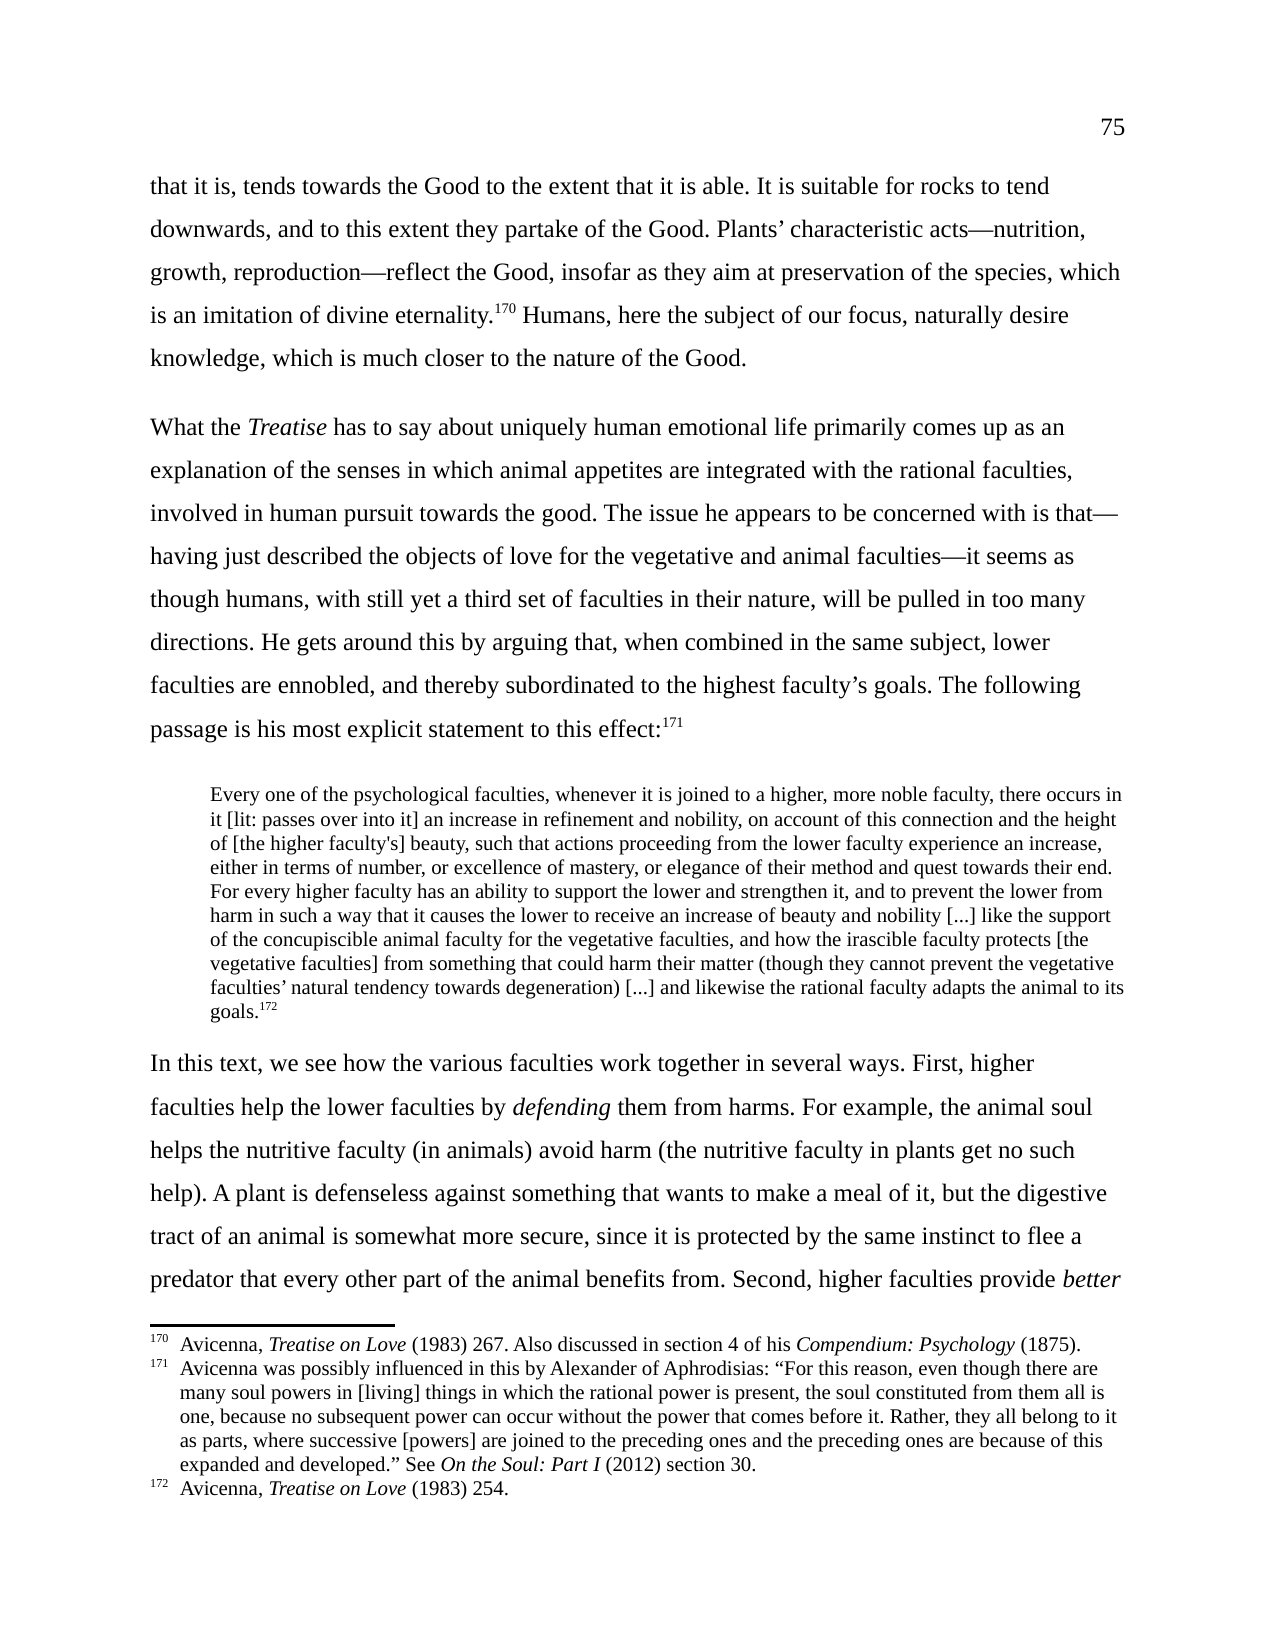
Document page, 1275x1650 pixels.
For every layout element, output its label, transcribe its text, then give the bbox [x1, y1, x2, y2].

text What the Treatise has to say about uniquely human emotional life primarily comes up as an explanation of the senses in which animal appetites are integrated with the rational faculties, involved in human pursuit towards the good. The issue he appears to be concerned with is that—having just described the objects of love for the vegetative and animal faculties—it seems as though humans, with still yet a third set of faculties in their nature, will be pulled in too many directions. He gets around this by arguing that, when combined in the same subject, lower faculties are ennobled, and thereby subordinated to the highest faculty’s goals. The following passage is his most explicit statement to this effect: [150, 412, 1125, 742]
text Avicenna, Treatise on Love (1983) 254. [150, 1476, 1125, 1500]
text that it is, tends towards the Good to the extent that it is able. It is suitable for rocks to tend downwards, and to this extent they partake of the Good. Plants’ characteristic acts—nutrition, growth, reproduction—reflect the Good, insofar as they aim at preservation of the species, which is an imitation of divine eternality. Humans, here the subject of our focus, naturally desire knowledge, which is much closer to the nature of the Good. [150, 171, 1125, 372]
text Avicenna was possibly influenced in this by Alexander of Aphrodisias: “For this reason, even though there are many soul powers in [living] things in which the rational power is present, the soul constituted from them all is one, because no subsequent power can occur without the power that comes before it. Rather, they all belong to it as parts, where successive [powers] are joined to the preceding ones and the preceding ones are because of this expanded and developed.” See On the Soul: Part I (2012) section 30. [150, 1356, 1125, 1476]
text Every one of the psychological faculties, whenever it is joined to a higher, more noble faculty, there occurs in it [lit: passes over into it] an increase in refinement and nobility, on account of this connection and the height of [the higher faculty's] beauty, such that actions proceeding from the lower faculty experience an increase, either in terms of number, or excellence of mastery, or elegance of their method and quest towards their end. For every higher faculty has an ability to support the lower and strengthen it, and to prevent the lower from harm in such a way that it causes the lower to receive an increase of beauty and nobility [...] like the support of the concupiscible animal faculty for the vegetative faculties, and how the irascible faculty protects [the vegetative faculties] from something that could harm their matter (though they cannot prevent the vegetative faculties’ natural tendency towards degeneration) [...] and likewise the rational faculty adapts the animal to its goals. [210, 782, 1125, 1023]
text Avicenna, Treatise on Love (1983) 267. Also discussed in section 4 of his Compendium: Psychology (1875). [150, 1332, 1125, 1356]
text In this text, we see how the various faculties work together in several ways. First, higher faculties help the lower faculties by defending them from harms. For example, the animal soul helps the nutritive faculty (in animals) avoid harm (the nutritive faculty in plants get no such help). A plant is defenseless against something that wants to make a meal of it, but the digestive tract of an animal is somewhat more secure, since it is protected by the same instinct to flee a predator that every other part of the animal benefits from. Second, higher faculties provide better [150, 1048, 1125, 1293]
